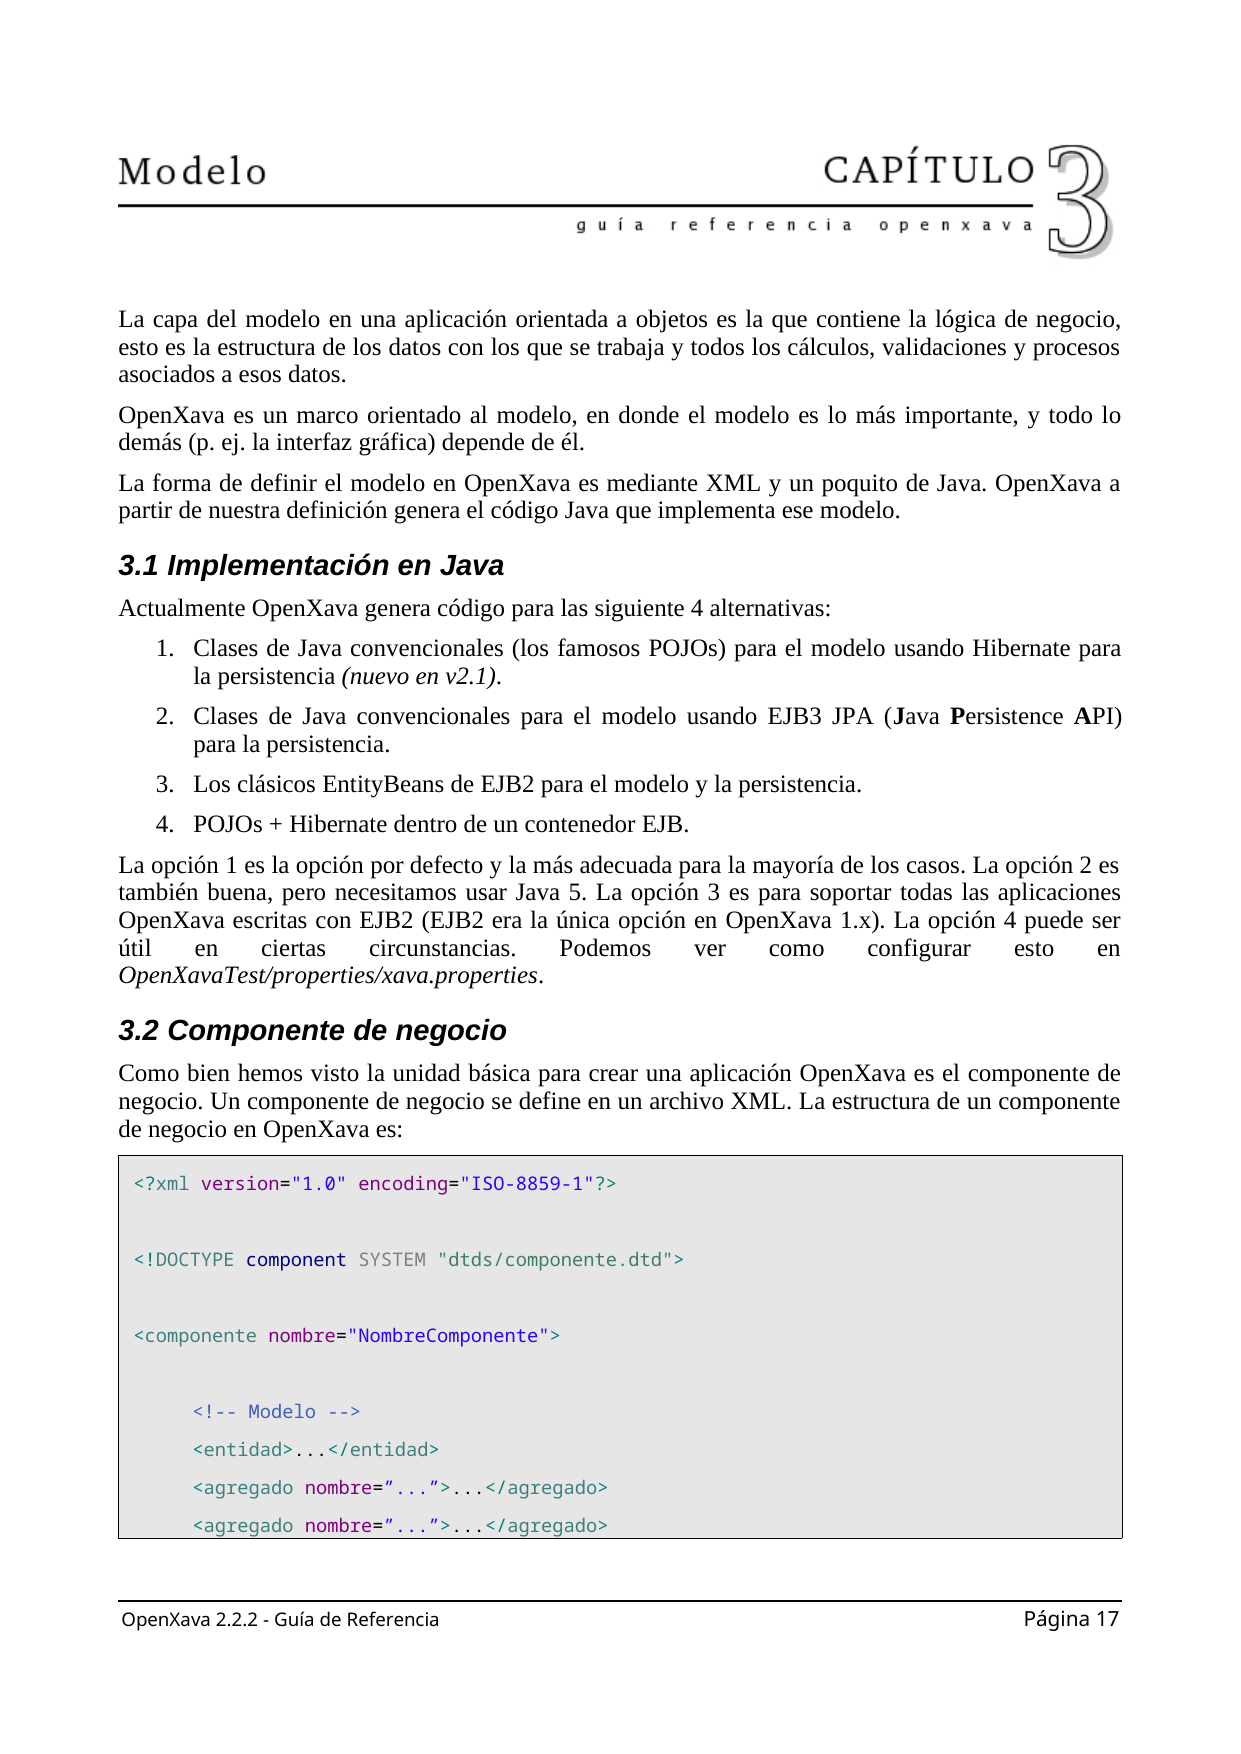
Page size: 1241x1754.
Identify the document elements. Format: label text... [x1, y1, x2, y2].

text <componente nombre="NombreComponente"> [119, 1307, 1122, 1345]
text <agregado nombre=”...”>...</agregado> [119, 1497, 1122, 1538]
text <!DOCTYPE component SYSTEM "dtds/componente.dtd"> [119, 1231, 1122, 1269]
text <entidad>...</entidad> [119, 1421, 1122, 1459]
list Clases de Java convencionales (los famosos POJOs) para el modelo usando Hibernate para la persistencia (nuevo en v2.1). [156, 634, 1122, 690]
list POJOs + Hibernate dentro de un contenedor EJB. [156, 811, 1122, 838]
text <!-- Modelo --> [119, 1383, 1122, 1421]
text OpenXava es un marco orientado al modelo, en donde el modelo es lo más importante, y todo lo demás (p. ej. la interfaz gráfica) depende de él. [118, 401, 1122, 456]
list Los clásicos EntityBeans de EJB2 para el modelo y la persistencia. [156, 770, 1122, 798]
text <?xml version="1.0" encoding="ISO-8859-1"?> [119, 1156, 1122, 1193]
text <agregado nombre=”...”>...</agregado> [119, 1459, 1122, 1497]
text La capa del modelo en una aplicación orientada a objetos es la que contiene la lógica de negocio, esto es la estructura de los datos con los que se trabaja y todos los cálculos, validaciones y procesos asociados a esos datos. [118, 305, 1122, 388]
subtitle Modelo [118, 288, 1122, 293]
subtitle Componente de negocio [118, 1014, 1122, 1047]
text La opción 1 es la opción por defecto y la más adecuada para la mayoría de los casos. La opción 2 es también buena, pero necesitamos usar Java 5. La opción 3 es para soportar todas las aplicaciones OpenXava escritas con EJB2 (EJB2 era la única opción en OpenXava 1.x). La opción 4 puede ser útil en ciertas circunstancias. Podemos ver como configurar esto en OpenXavaTest/properties/xava.properties. [118, 851, 1122, 989]
picture [118, 118, 1122, 288]
subtitle Implementación en Java [118, 549, 1122, 582]
text Como bien hemos visto la unidad básica para crear una aplicación OpenXava es el componente de negocio. Un componente de negocio se define en un archivo XML. La estructura de un componente de negocio en OpenXava es: [118, 1059, 1122, 1143]
list Clases de Java convencionales para el modelo usando EJB3 JPA (Java Persistence API) para la persistencia. [156, 702, 1122, 758]
text La forma de definir el modelo en OpenXava es mediante XML y un poquito de Java. OpenXava a partir de nuestra definición genera el código Java que implementa ese modelo. [118, 469, 1122, 524]
text Actualmente OpenXava genera código para las siguiente 4 alternativas: [118, 594, 1122, 622]
